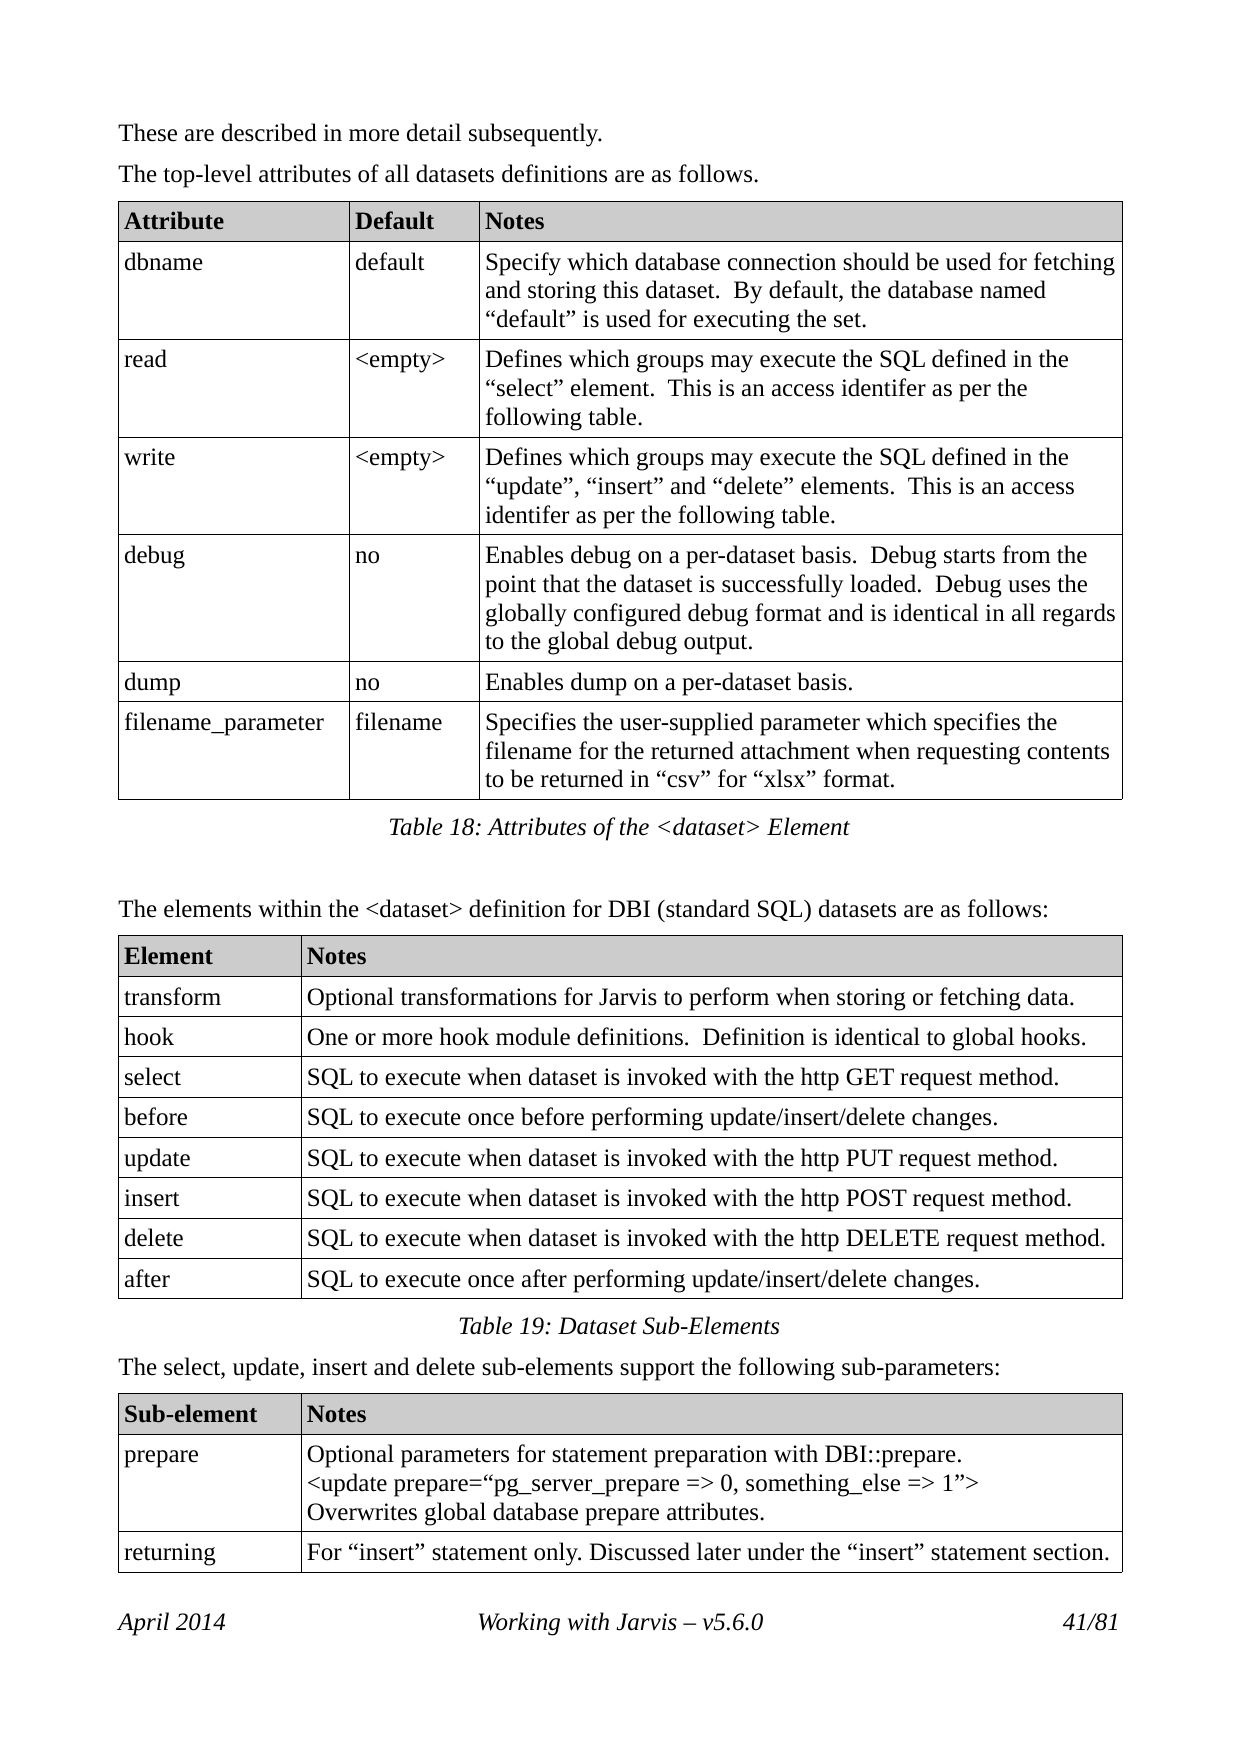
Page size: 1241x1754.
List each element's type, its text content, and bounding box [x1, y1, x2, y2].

table_cell Enables debug on a per-dataset basis. Debug starts from the point that the dataset is successfully loaded. Debug uses the globally configured debug format and is identical in all regards to the global debug output. [480, 535, 1122, 661]
table_cell returning [119, 1532, 301, 1572]
text The top-level attributes of all datasets definitions are as follows. [118, 159, 1122, 188]
table_cell For “insert” statement only. Discussed later under the “insert” statement section. [302, 1532, 1122, 1572]
table_header Element [119, 936, 301, 976]
table_cell transform [119, 977, 301, 1016]
table_header Notes [480, 202, 1122, 241]
table_cell SQL to execute when dataset is invoked with the http DELETE request method. [302, 1219, 1122, 1258]
table_cell <empty> [350, 340, 479, 437]
table_cell dump [119, 662, 349, 701]
table_cell filename [350, 702, 479, 799]
table_cell update [119, 1138, 301, 1177]
table_cell SQL to execute once before performing update/insert/delete changes. [302, 1098, 1122, 1137]
table_cell prepare [119, 1435, 301, 1531]
table_cell Defines which groups may execute the SQL defined in the “update”, “insert” and “delete” elements. This is an access identifer as per the following table. [480, 438, 1122, 534]
table_cell Specifies the user-supplied parameter which specifies the filename for the returned attachment when requesting contents to be returned in “csv” for “xlsx” format. [480, 702, 1122, 799]
text The select, update, insert and delete sub-elements support the following sub-parameters: [118, 1352, 1122, 1381]
table_cell Enables dump on a per-dataset basis. [480, 662, 1122, 701]
text Table 19: Dataset Sub-Elements [118, 1311, 1122, 1339]
table_cell SQL to execute when dataset is invoked with the http GET request method. [302, 1057, 1122, 1097]
text The elements within the <dataset> definition for DBI (standard SQL) datasets are as follows: [118, 894, 1122, 923]
table_cell filename_parameter [119, 702, 349, 799]
table_cell Specify which database connection should be used for fetching and storing this dataset. By default, the database named “default” is used for executing the set. [480, 242, 1122, 339]
table_cell no [350, 662, 479, 701]
table_cell Optional transformations for Jarvis to perform when storing or fetching data. [302, 977, 1122, 1016]
table_header Notes [302, 1394, 1122, 1434]
table_cell SQL to execute when dataset is invoked with the http POST request method. [302, 1178, 1122, 1218]
text Table 18: Attributes of the <dataset> Element [118, 812, 1122, 840]
table_cell delete [119, 1219, 301, 1258]
table_cell dbname [119, 242, 349, 339]
table_header Notes [302, 936, 1122, 976]
table_cell Defines which groups may execute the SQL defined in the “select” element. This is an access identifer as per the following table. [480, 340, 1122, 437]
table_cell SQL to execute once after performing update/insert/delete changes. [302, 1259, 1122, 1298]
table_cell write [119, 438, 349, 534]
table_cell before [119, 1098, 301, 1137]
table_cell no [350, 535, 479, 661]
table_cell select [119, 1057, 301, 1097]
table_cell insert [119, 1178, 301, 1218]
table_cell One or more hook module definitions. Definition is identical to global hooks. [302, 1017, 1122, 1056]
table_header Attribute [119, 202, 349, 241]
text These are described in more detail subsequently. [118, 118, 1122, 147]
table_header Default [350, 202, 479, 241]
table_cell Optional parameters for statement preparation with DBI::prepare. <update prepare=“pg_server_prepare => 0, something_else => 1”> Overwrites global database prepare attributes. [302, 1435, 1122, 1531]
table_cell hook [119, 1017, 301, 1056]
table_cell <empty> [350, 438, 479, 534]
table_cell SQL to execute when dataset is invoked with the http PUT request method. [302, 1138, 1122, 1177]
table_cell debug [119, 535, 349, 661]
table_header Sub-element [119, 1394, 301, 1434]
table_cell read [119, 340, 349, 437]
table_cell default [350, 242, 479, 339]
table_cell after [119, 1259, 301, 1298]
